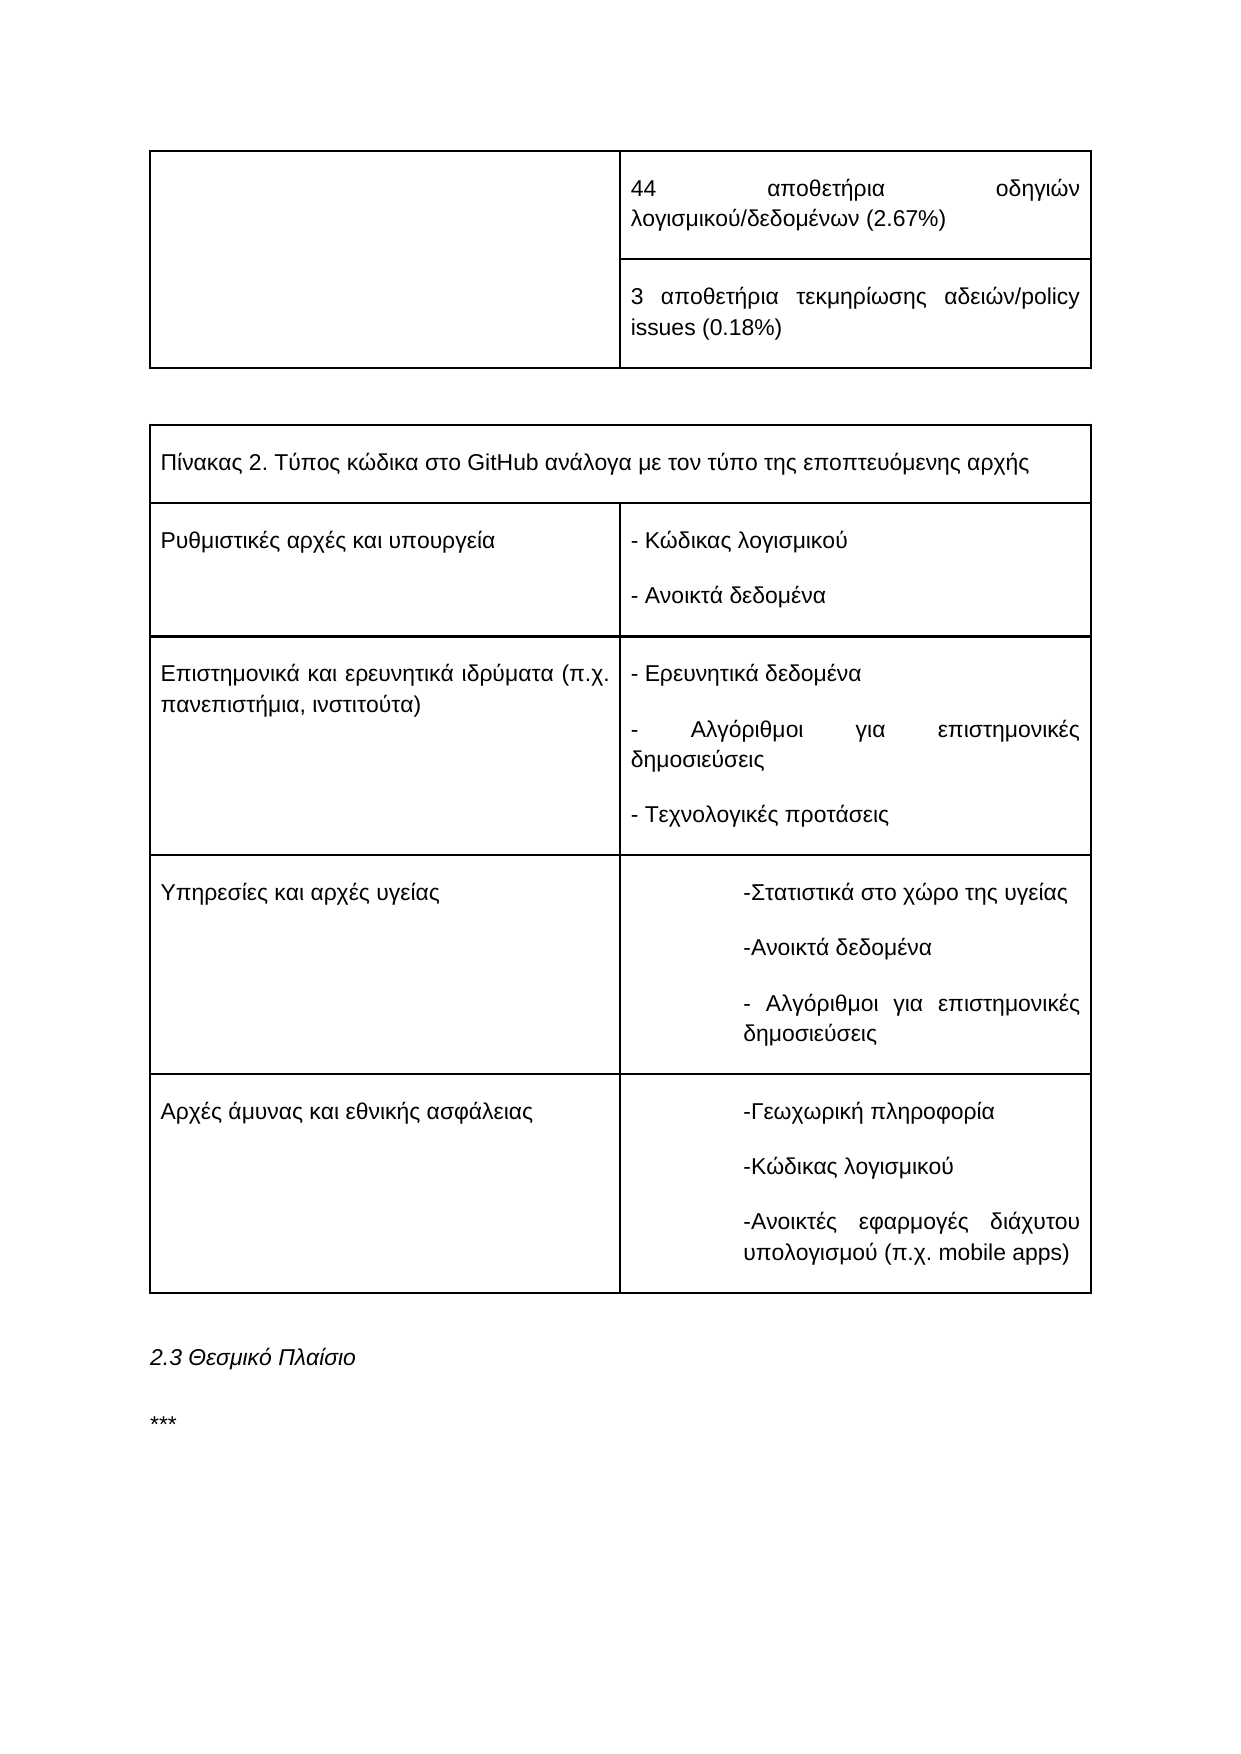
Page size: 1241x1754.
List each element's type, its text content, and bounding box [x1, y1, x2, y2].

table_cell 3 αποθετήρια τεκμηρίωσης αδειών/policy issues (0.18%) [621, 260, 1090, 367]
table_cell - Ερευνητικά δεδομένα - Αλγόριθμοι για επιστημονικές δημοσιεύσεις - Τεχνολογικές προτάσεις [621, 638, 1090, 854]
table_cell [151, 152, 619, 367]
text *** [150, 1411, 1091, 1438]
subtitle 2.3 Θεσμικό Πλαίσιο [150, 1344, 1091, 1370]
table_cell Υπηρεσίες και αρχές υγείας [151, 856, 619, 1073]
table_cell Αρχές άμυνας και εθνικής ασφάλειας [151, 1075, 619, 1292]
table_cell 44 αποθετήρια οδηγιών λογισμικού/δεδομένων (2.67%) [621, 152, 1090, 258]
table_cell Επιστημονικά και ερευνητικά ιδρύματα (π.χ. πανεπιστήμια, ινστιτούτα) [151, 638, 619, 854]
table_cell Ρυθμιστικές αρχές και υπουργεία [151, 504, 619, 635]
table_cell Στατιστικά στο χώρο της υγείας Ανοικτά δεδομένα Αλγόριθμοι για επιστημονικές δημοσιεύσεις [621, 856, 1090, 1073]
table_cell Γεωχωρική πληροφορία Κώδικας λογισμικού Ανοικτές εφαρμογές διάχυτου υπολογισμού (π.χ. mobile apps) [621, 1075, 1090, 1292]
table_cell - Κώδικας λογισμικού - Ανοικτά δεδομένα [621, 504, 1090, 635]
table_header Πίνακας 2. Τύπος κώδικα στο GitHub ανάλογα με τον τύπο της εποπτευόμενης αρχής [151, 426, 1090, 502]
